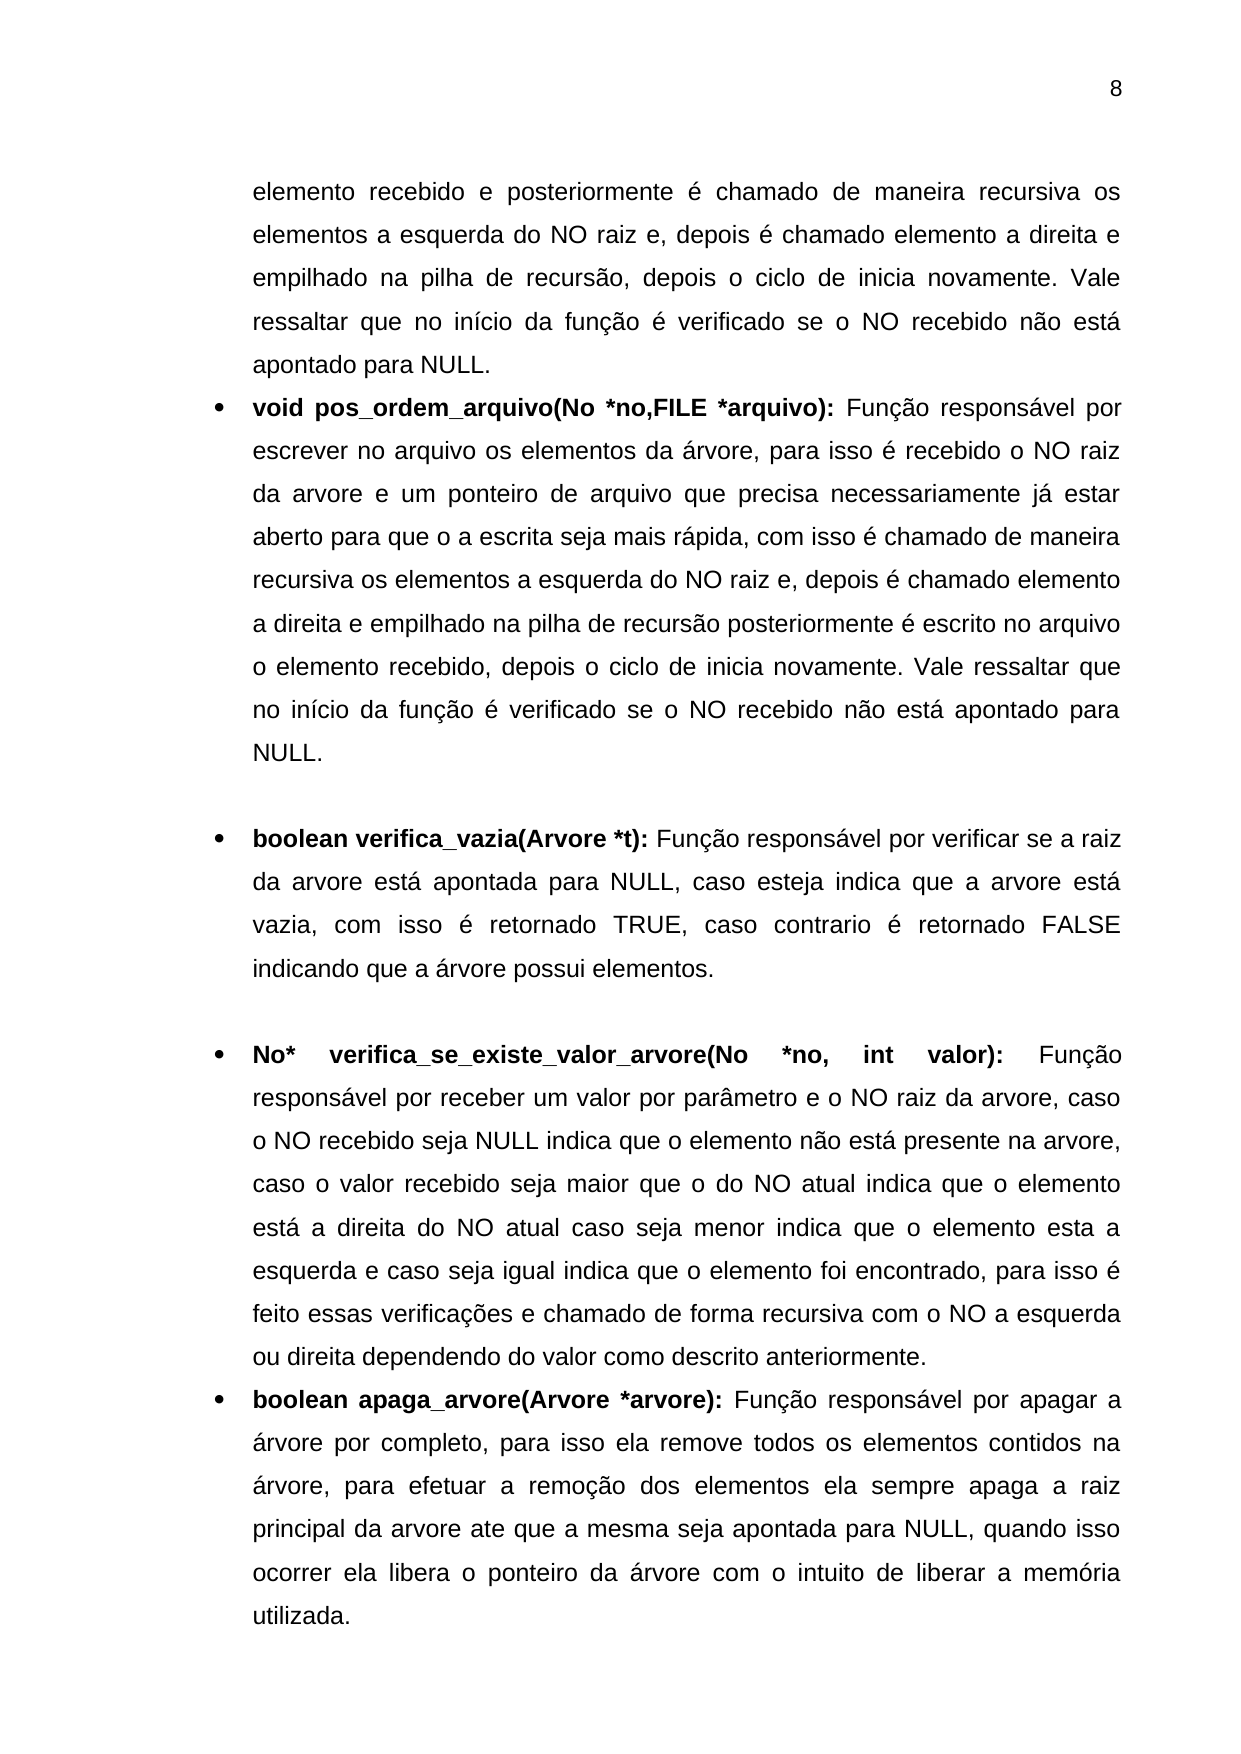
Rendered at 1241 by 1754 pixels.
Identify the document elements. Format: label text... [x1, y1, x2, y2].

list No* verifica_se_existe_valor_arvore(No *no, int valor): Função responsável por receber um valor por parâmetro e o NO raiz da arvore, caso o NO recebido seja NULL indica que o elemento não está presente na arvore, caso o valor recebido seja maior que o do NO atual indica que o elemento está a direita do NO atual caso seja menor indica que o elemento esta a esquerda e caso seja igual indica que o elemento foi encontrado, para isso é feito essas verificações e chamado de forma recursiva com o NO a esquerda ou direita dependendo do valor como descrito anteriormente. [215, 1040, 1122, 1371]
list void pos_ordem_arquivo(No *no,FILE *arquivo): Função responsável por escrever no arquivo os elementos da árvore, para isso é recebido o NO raiz da arvore e um ponteiro de arquivo que precisa necessariamente já estar aberto para que o a escrita seja mais rápida, com isso é chamado de maneira recursiva os elementos a esquerda do NO raiz e, depois é chamado elemento a direita e empilhado na pilha de recursão posteriormente é escrito no arquivo o elemento recebido, depois o ciclo de inicia novamente. Vale ressaltar que no início da função é verificado se o NO recebido não está apontado para NULL. [215, 393, 1122, 767]
list boolean apaga_arvore(Arvore *arvore): Função responsável por apagar a árvore por completo, para isso ela remove todos os elementos contidos na árvore, para efetuar a remoção dos elementos ela sempre apaga a raiz principal da arvore ate que a mesma seja apontada para NULL, quando isso ocorrer ela libera o ponteiro da árvore com o intuito de liberar a memória utilizada. [215, 1385, 1122, 1629]
list elemento recebido e posteriormente é chamado de maneira recursiva os elementos a esquerda do NO raiz e, depois é chamado elemento a direita e empilhado na pilha de recursão, depois o ciclo de inicia novamente. Vale ressaltar que no início da função é verificado se o NO recebido não está apontado para NULL. [215, 177, 1122, 378]
list boolean verifica_vazia(Arvore *t): Função responsável por verificar se a raiz da arvore está apontada para NULL, caso esteja indica que a arvore está vazia, com isso é retornado TRUE, caso contrario é retornado FALSE indicando que a árvore possui elementos. [215, 824, 1122, 982]
